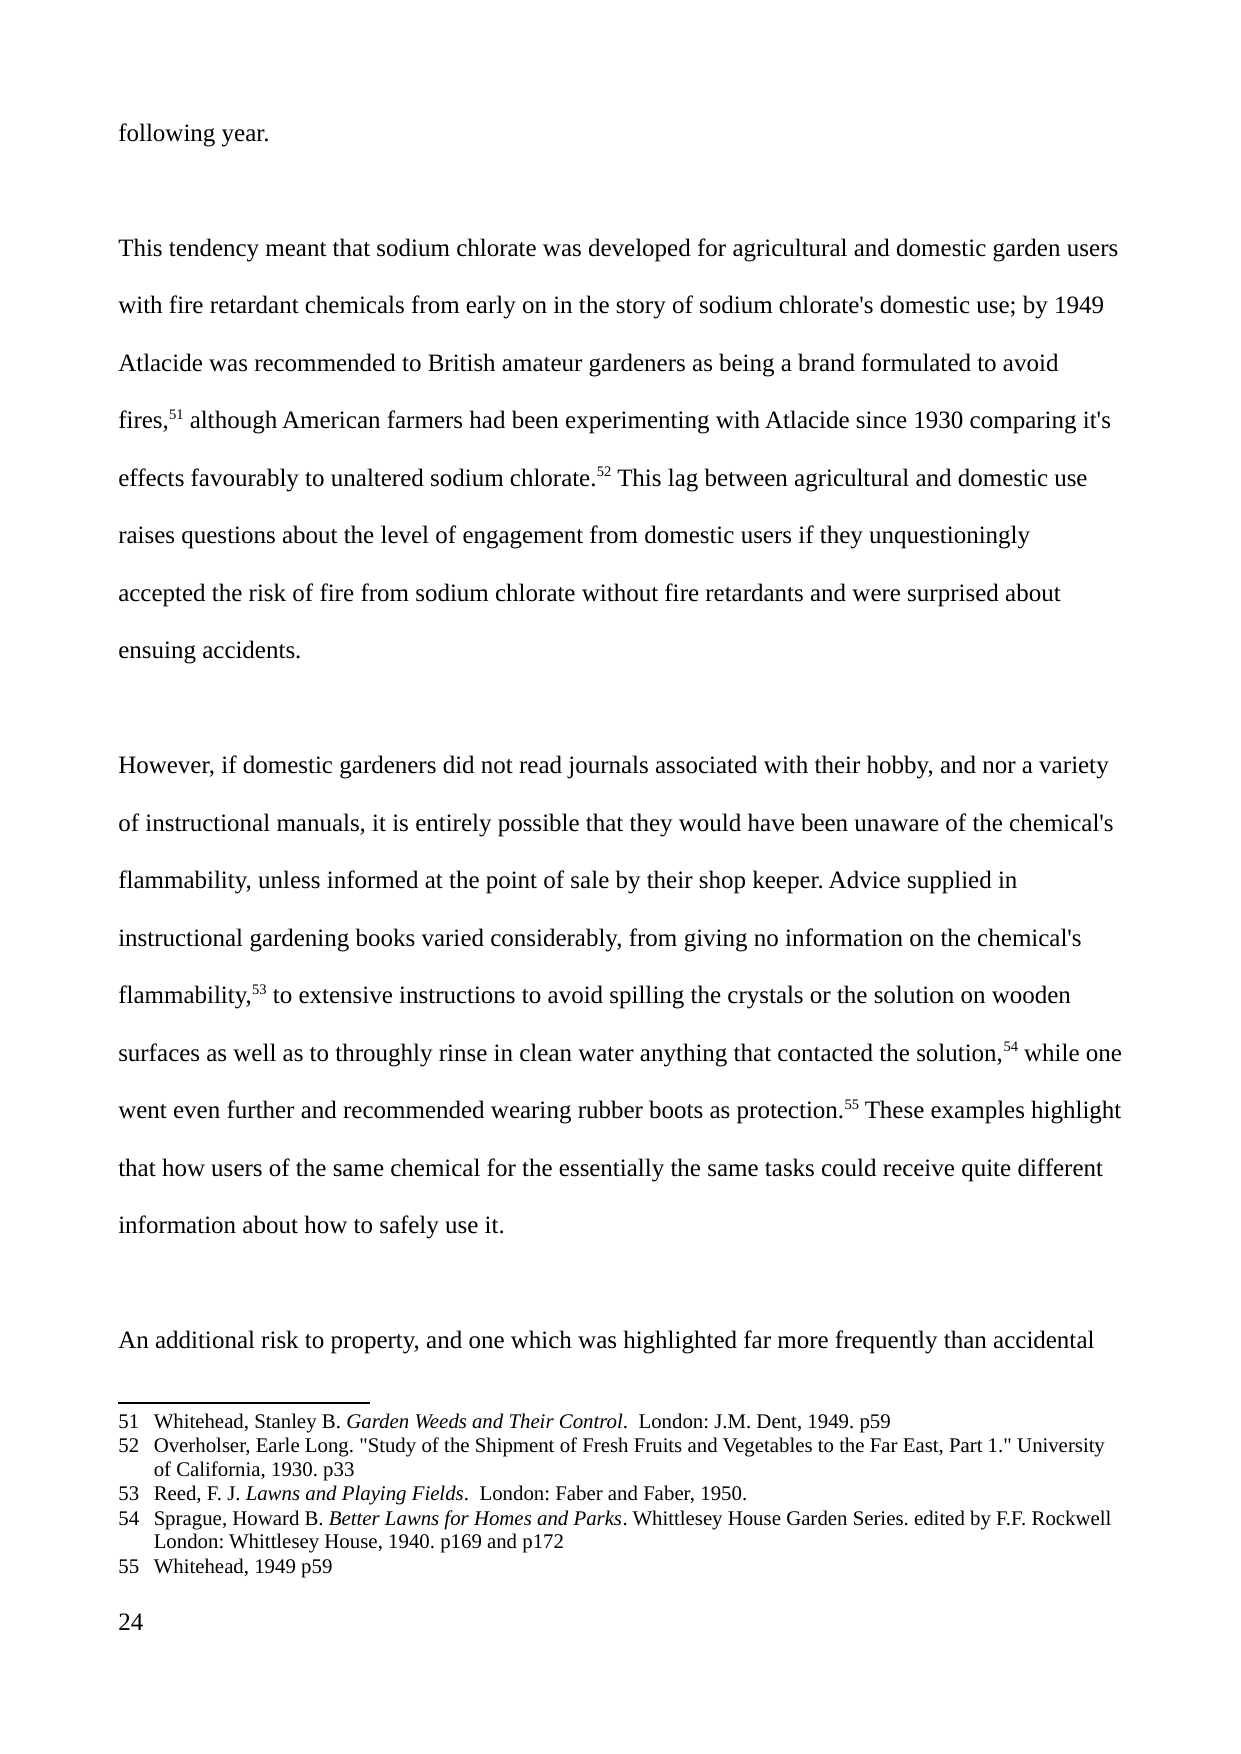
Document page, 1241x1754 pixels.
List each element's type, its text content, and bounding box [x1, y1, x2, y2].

text Whitehead, Stanley B. Garden Weeds and Their Control. London: J.M. Dent, 1949. p59 [118, 1409, 1122, 1433]
text Reed, F. J. Lawns and Playing Fields. London: Faber and Faber, 1950. [118, 1481, 1122, 1505]
text This tendency meant that sodium chlorate was developed for agricultural and domestic garden users with fire retardant chemicals from early on in the story of sodium chlorate's domestic use; by 1949 Atlacide was recommended to British amateur gardeners as being a brand formulated to avoid fires, although American farmers had been experimenting with Atlacide since 1930 comparing it's effects favourably to unaltered sodium chlorate. This lag between agricultural and domestic use raises questions about the level of engagement from domestic users if they unquestioningly accepted the risk of fire from sodium chlorate without fire retardants and were surprised about ensuing accidents. [118, 233, 1122, 664]
text Whitehead, 1949 p59 [118, 1553, 1122, 1578]
text However, if domestic gardeners did not read journals associated with their hobby, and nor a variety of instructional manuals, it is entirely possible that they would have been unaware of the chemical's flammability, unless informed at the point of sale by their shop keeper. Advice supplied in instructional gardening books varied considerably, from giving no information on the chemical's flammability, to extensive instructions to avoid spilling the crystals or the solution on wooden surfaces as well as to throughly rinse in clean water anything that contacted the solution, while one went even further and recommended wearing rubber boots as protection. These examples highlight that how users of the same chemical for the essentially the same tasks could receive quite different information about how to safely use it. [118, 751, 1122, 1239]
text An additional risk to property, and one which was highlighted far more frequently than accidental [118, 1326, 1122, 1354]
text following year. [118, 118, 1122, 147]
text Sprague, Howard B. Better Lawns for Homes and Parks. Whittlesey House Garden Series. edited by F.F. Rockwell London: Whittlesey House, 1940. p169 and p172 [118, 1505, 1122, 1553]
text Overholser, Earle Long. "Study of the Shipment of Fresh Fruits and Vegetables to the Far East, Part 1." University of California, 1930. p33 [118, 1433, 1122, 1481]
